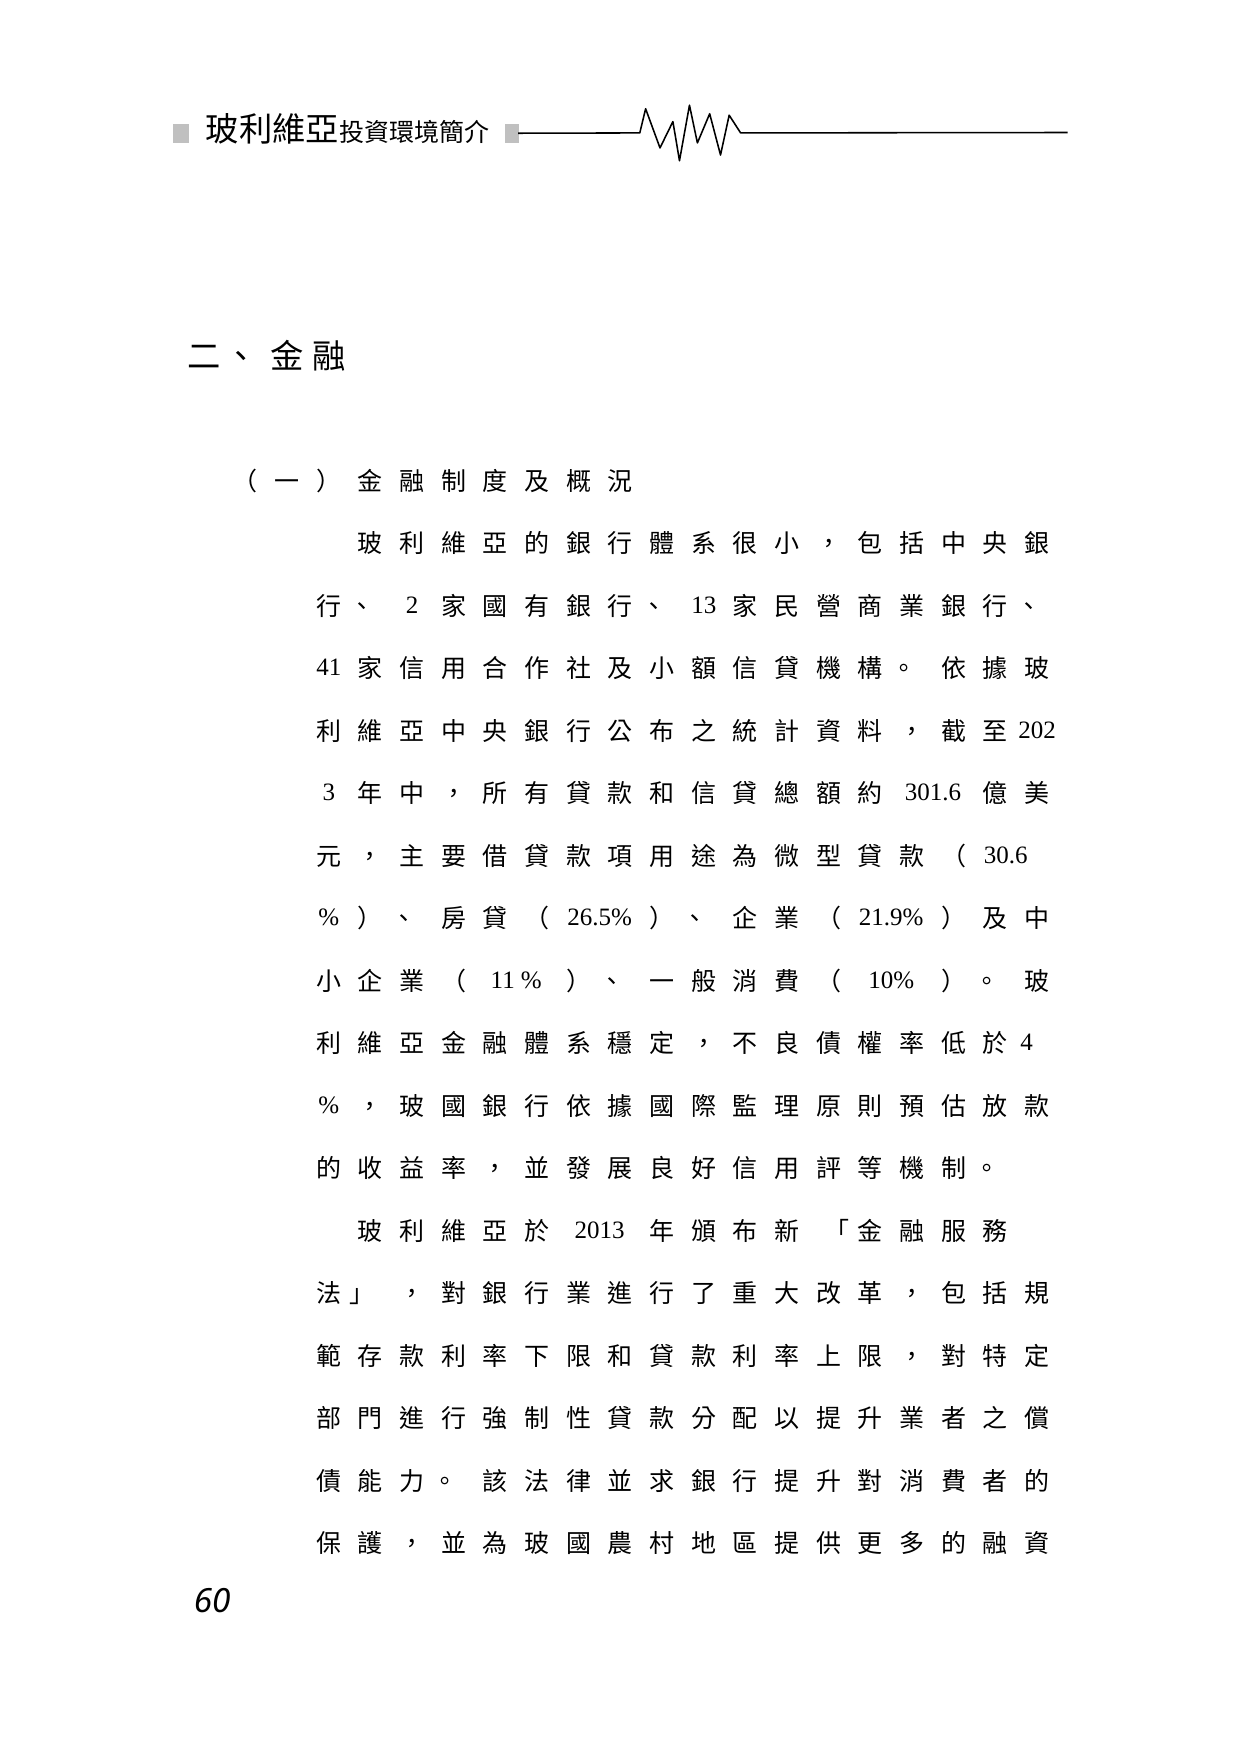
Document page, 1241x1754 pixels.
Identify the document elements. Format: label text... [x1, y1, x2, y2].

text 玻利維亞於2013年頒布新「金融服務法」，對銀行業進行了重大改革，包括規範存款利率下限和貸款利率上限，對特定部門進行強制性貸款分配以提升業者之償債能力。該法律並求銀行提升對消費者的保護，並為玻國農村地區提供更多的融資 [281, 1188, 1058, 1563]
text 玻利維亞的銀行體系很小，包括中央銀行、2家國有銀行、13家民營商業銀行、41家信用合作社及小額信貸機構。依據玻利維亞中央銀行公布之統計資料，截至2023年中，所有貸款和信貸總額約301.6億美元，主要借貸款項用途為微型貸款（30.6%）、房貸（26.5%）、企業（21.9%）及中小企業（11 %）、一般消費（10%）。玻利維亞金融體系穩定，不良債權率低於4%，玻國銀行依據國際監理原則預估放款的收益率，並發展良好信用評等機制。 [281, 500, 1058, 1188]
text 二、金融 [183, 313, 1058, 375]
text （一）金融制度及概況 [207, 438, 1058, 500]
